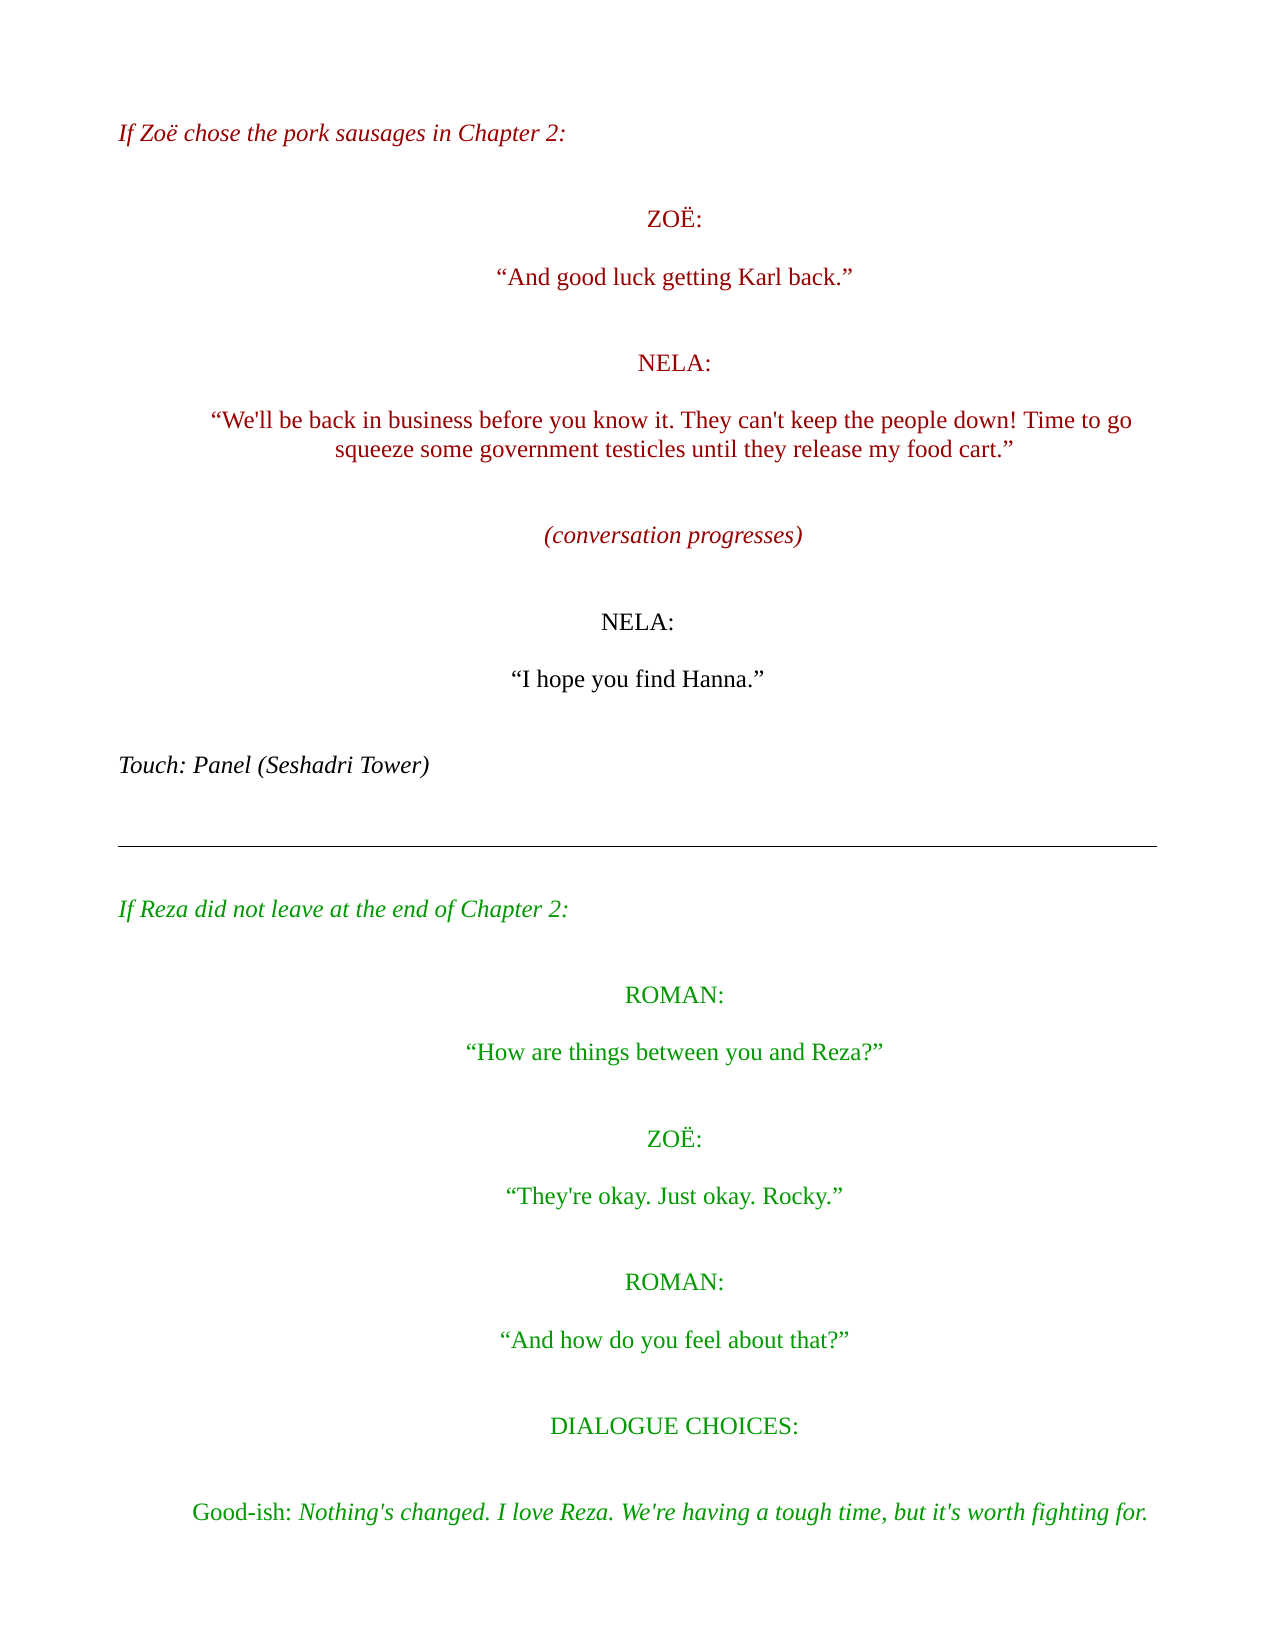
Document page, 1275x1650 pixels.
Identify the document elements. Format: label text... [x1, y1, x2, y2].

text “And good luck getting Karl back.” [118, 262, 1157, 291]
text If Reza did not leave at the end of Chapter 2: [118, 894, 1157, 922]
text DIALOGUE CHOICES: [118, 1411, 1157, 1440]
text Touch: Panel (Seshadri Tower) [118, 751, 1157, 779]
text “How are things between you and Reza?” [118, 1037, 1157, 1066]
text “And how do you feel about that?” [118, 1325, 1157, 1354]
text “They're okay. Just okay. Rocky.” [118, 1181, 1157, 1210]
text (conversation progresses) [118, 521, 1157, 549]
text ZOË: [118, 1124, 1157, 1152]
text NELA: [118, 607, 1157, 636]
text Good-ish: Nothing's changed. I love Reza. We're having a tough time, but it's worth fighting for. [118, 1497, 1157, 1526]
text ZOË: [118, 204, 1157, 233]
text If Zoë chose the pork sausages in Chapter 2: [118, 118, 1157, 147]
text ROMAN: [118, 980, 1157, 1009]
text ROMAN: [118, 1267, 1157, 1296]
text NELA: [118, 348, 1157, 377]
text “We'll be back in business before you know it. They can't keep the people down! Time to go squeeze some government testicles until they release my food cart.” [118, 406, 1157, 463]
text “I hope you find Hanna.” [118, 664, 1157, 693]
